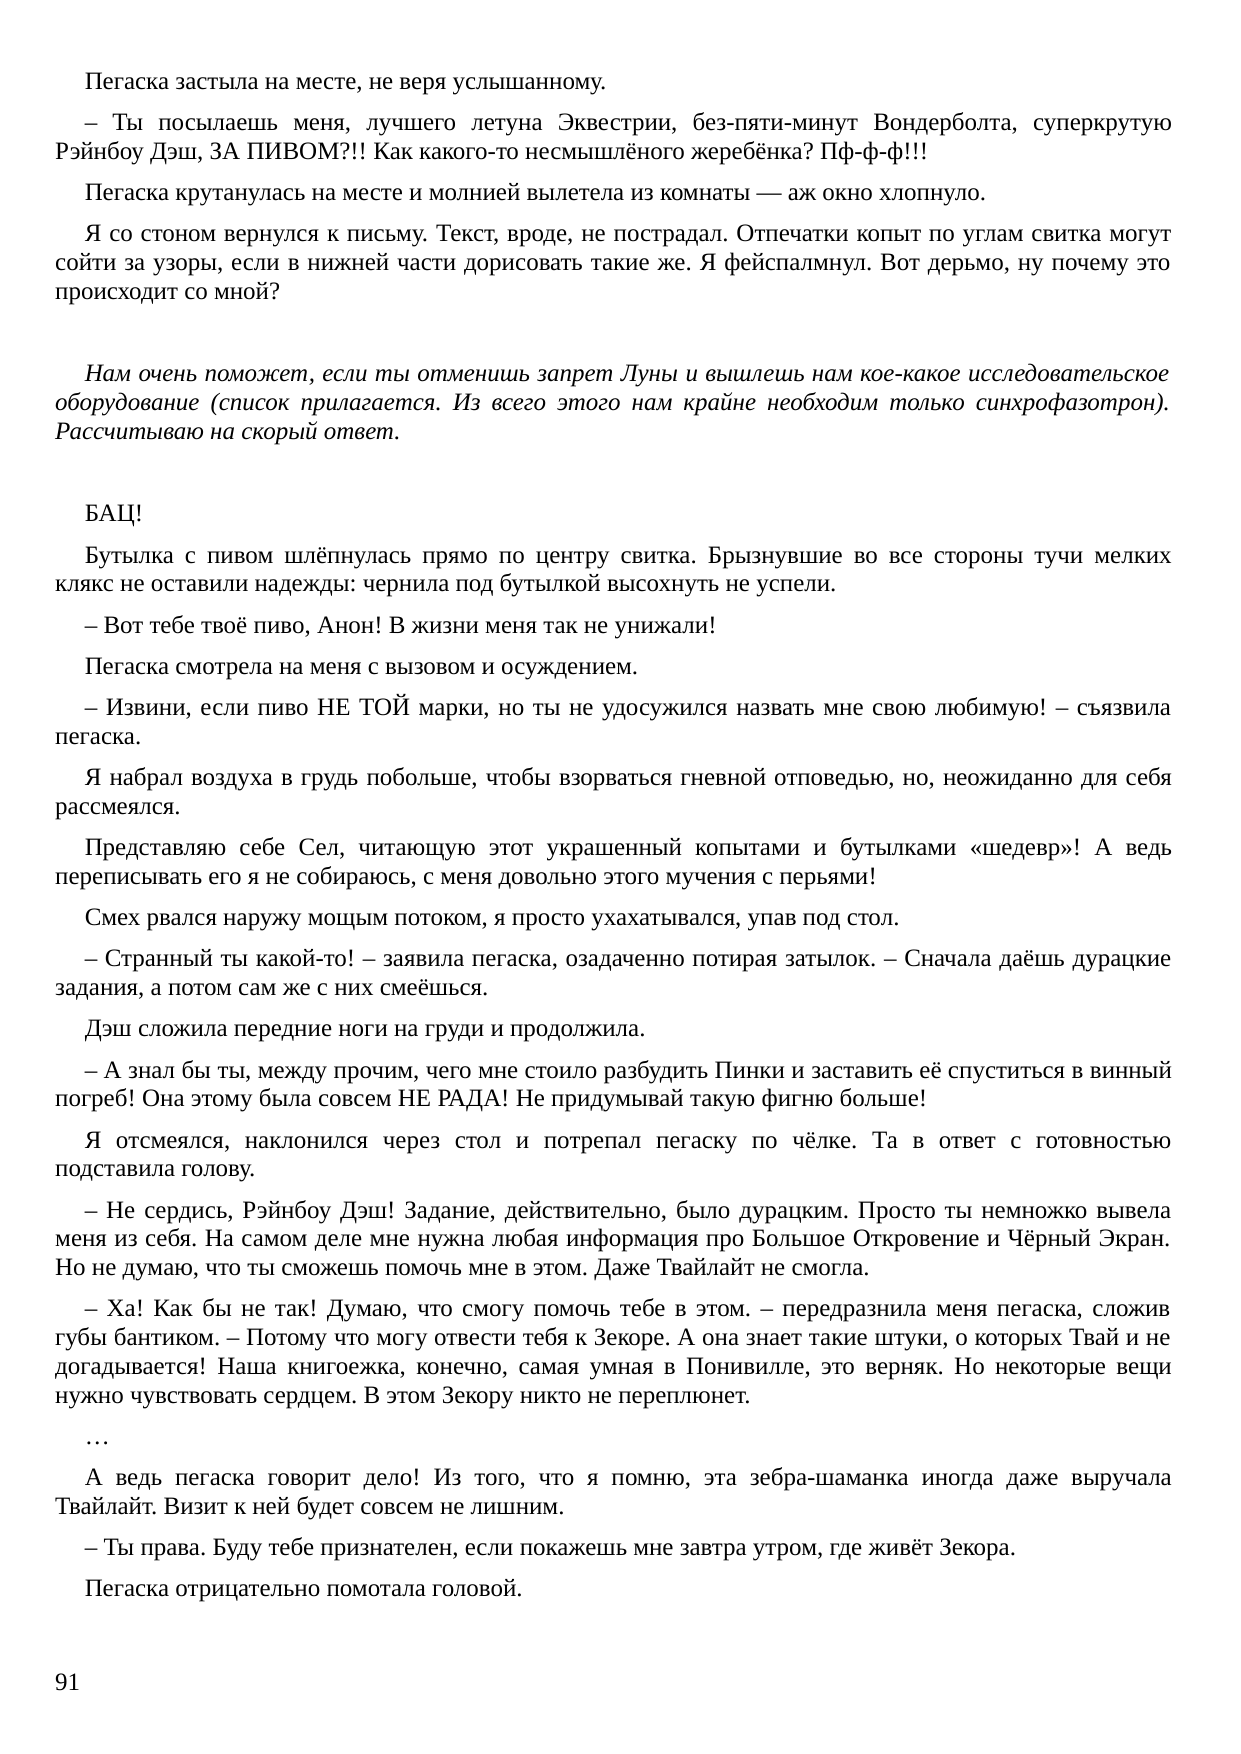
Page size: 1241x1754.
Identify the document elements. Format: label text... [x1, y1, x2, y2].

text Дэш сложила передние ноги на груди и продолжила. [55, 1013, 1173, 1042]
text БАЦ! [55, 498, 1173, 527]
text Пегаска крутанулась на месте и молнией вылетела из комнаты — аж окно хлопнуло. [55, 177, 1173, 206]
text – А знал бы ты, между прочим, чего мне стоило разбудить Пинки и заставить её спуститься в винный погреб! Она этому была совсем НЕ РАДА! Не придумывай такую фигню больше! [55, 1055, 1173, 1112]
text Смех рвался наружу мощым потоком, я просто ухахатывался, упав под стол. [55, 902, 1173, 931]
text Бутылка с пивом шлёпнулась прямо по центру свитка. Брызнувшие во все стороны тучи мелких клякс не оставили надежды: чернила под бутылкой высохнуть не успели. [55, 540, 1173, 597]
text Представляю себе Сел, читающую этот украшенный копытами и бутылками «шедевр»! А ведь переписывать его я не собираюсь, с меня довольно этого мучения с перьями! [55, 832, 1173, 890]
text – Ха! Как бы не так! Думаю, что смогу помочь тебе в этом. – передразнила меня пегаска, сложив губы бантиком. – Потому что могу отвести тебя к Зекоре. А она знает такие штуки, о которых Твай и не догадывается! Наша книгоежка, конечно, самая умная в Понивилле, это верняк. Но некоторые вещи нужно чувствовать сердцем. В этом Зекору никто не переплюнет. [55, 1293, 1173, 1408]
text – Вот тебе твоё пиво, Анон! В жизни меня так не унижали! [55, 610, 1173, 638]
text Пегаска отрицательно помотала головой. [55, 1573, 1173, 1602]
text Пегаска смотрела на меня с вызовом и осуждением. [55, 651, 1173, 680]
text … [55, 1421, 1173, 1450]
text Я набрал воздуха в грудь побольше, чтобы взорваться гневной отповедью, но, неожиданно для себя рассмеялся. [55, 762, 1173, 820]
text – Извини, если пиво НЕ ТОЙ марки, но ты не удосужился назвать мне свою любимую! – съязвила пегаска. [55, 692, 1173, 750]
text А ведь пегаска говорит дело! Из того, что я помню, эта зебра-шаманка иногда даже выручала Твайлайт. Визит к ней будет совсем не лишним. [55, 1462, 1173, 1520]
text – Ты права. Буду тебе признателен, если покажешь мне завтра утром, где живёт Зекора. [55, 1532, 1173, 1561]
text Пегаска застыла на месте, не веря услышанному. [55, 66, 1173, 95]
text Нам очень поможет, если ты отменишь запрет Луны и вышлешь нам кое-какое исследовательское оборудование (список прилагается. Из всего этого нам крайне необходим только синхрофазотрон). Рассчитываю на скорый ответ. [55, 358, 1173, 445]
text – Странный ты какой-то! – заявила пегаска, озадаченно потирая затылок. – Сначала даёшь дурацкие задания, а потом сам же с них смеёшься. [55, 943, 1173, 1001]
text – Ты посылаешь меня, лучшего летуна Эквестрии, без-пяти-минут Вондерболта, суперкрутую Рэйнбоу Дэш, ЗА ПИВОМ?!! Как какого-то несмышлёного жеребёнка? Пф-ф-ф!!! [55, 107, 1173, 165]
text Я со стоном вернулся к письму. Текст, вроде, не пострадал. Отпечатки копыт по углам свитка могут сойти за узоры, если в нижней части дорисовать такие же. Я фейспалмнул. Вот дерьмо, ну почему это происходит со мной? [55, 218, 1173, 305]
text – Не сердись, Рэйнбоу Дэш! Задание, действительно, было дурацким. Просто ты немножко вывела меня из себя. На самом деле мне нужна любая информация про Большое Откровение и Чёрный Экран. Но не думаю, что ты сможешь помочь мне в этом. Даже Твайлайт не смогла. [55, 1195, 1173, 1281]
text Я отсмеялся, наклонился через стол и потрепал пегаску по чёлке. Та в ответ с готовностью подставила голову. [55, 1125, 1173, 1182]
